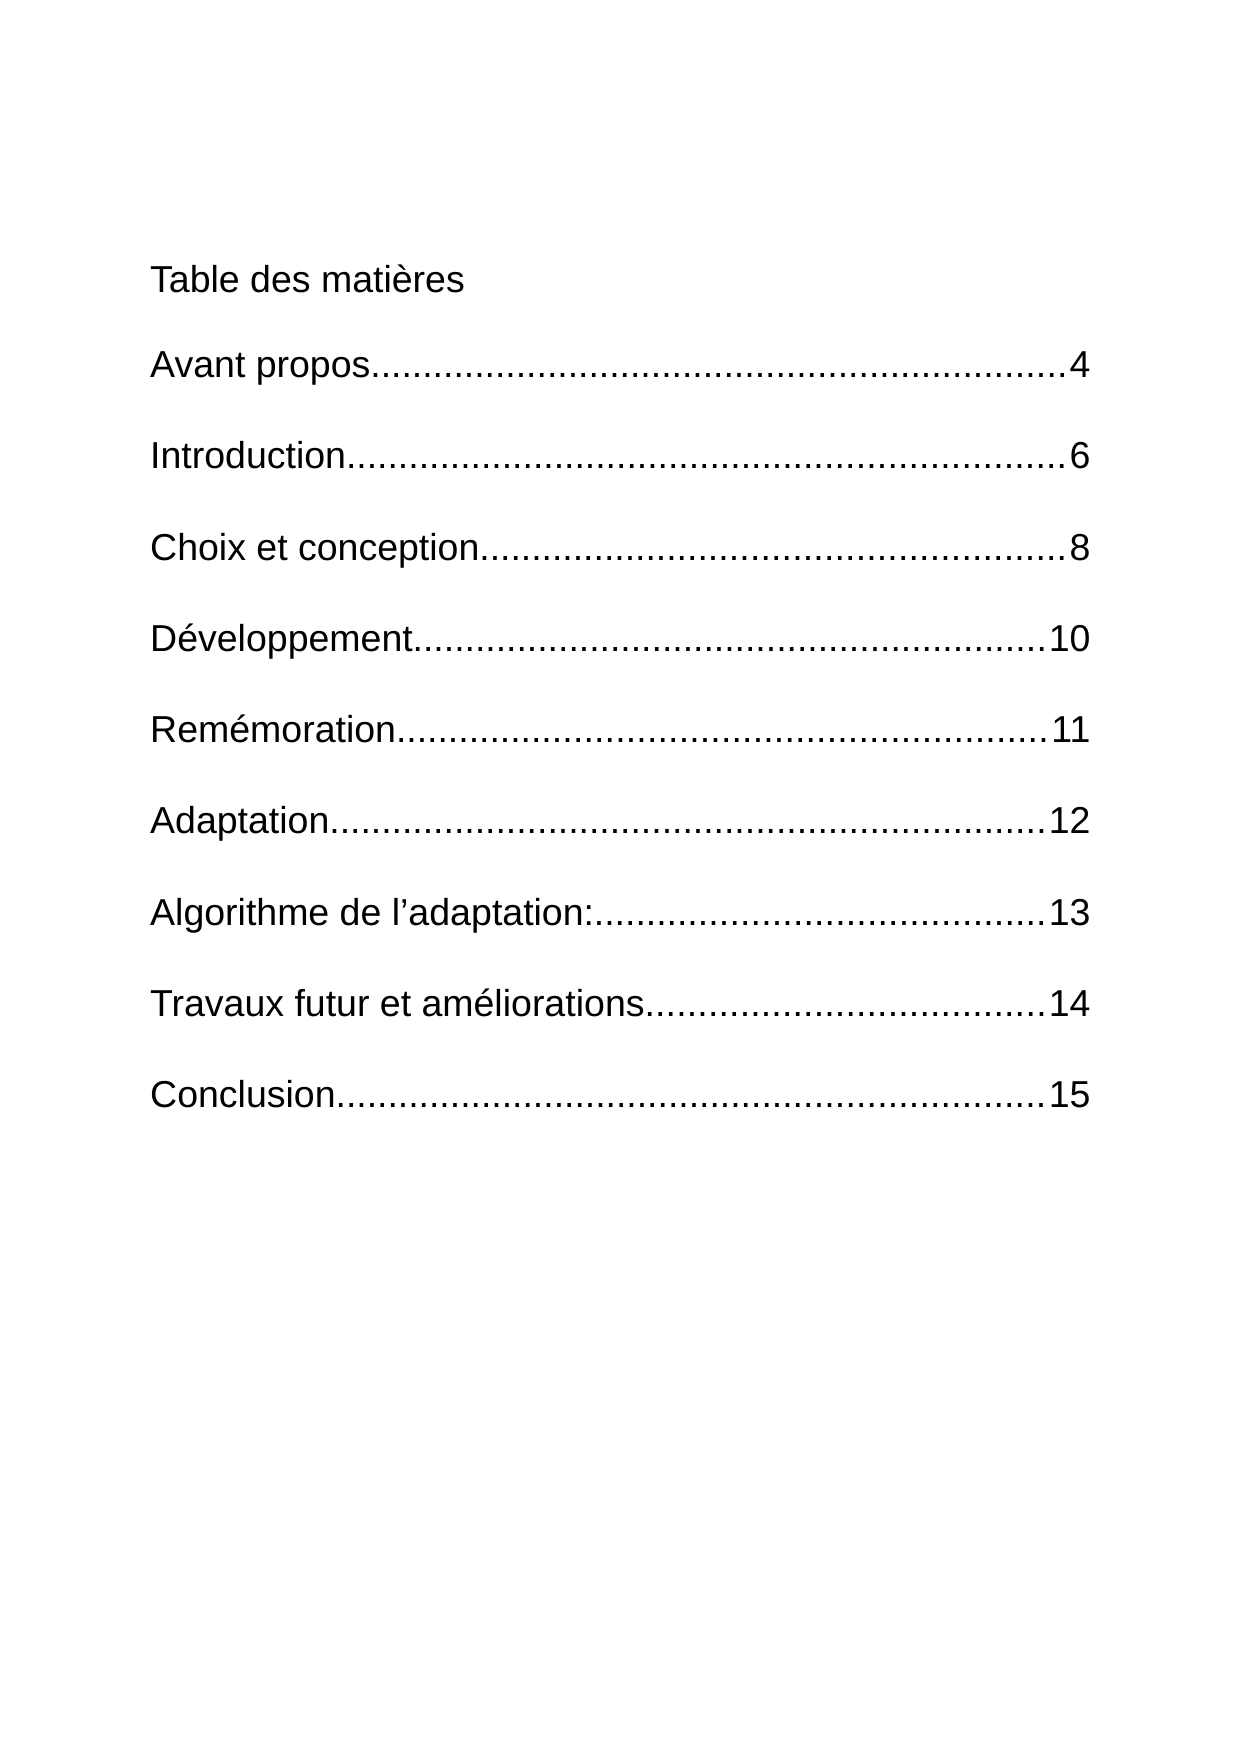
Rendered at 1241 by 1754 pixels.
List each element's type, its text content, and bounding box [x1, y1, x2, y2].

text Adaptation 12 [150, 799, 1090, 842]
text Avant propos 4 [150, 342, 1090, 386]
text Introduction 6 [150, 434, 1090, 477]
text Choix et conception 8 [150, 525, 1090, 568]
text Algorithme de l’adaptation: 13 [150, 890, 1090, 933]
subtitle Table des matières [150, 258, 1090, 301]
text Développement 10 [150, 616, 1090, 659]
text Remémoration 11 [150, 707, 1090, 751]
text Travaux futur et améliorations 14 [150, 981, 1090, 1024]
text Conclusion 15 [150, 1072, 1090, 1116]
